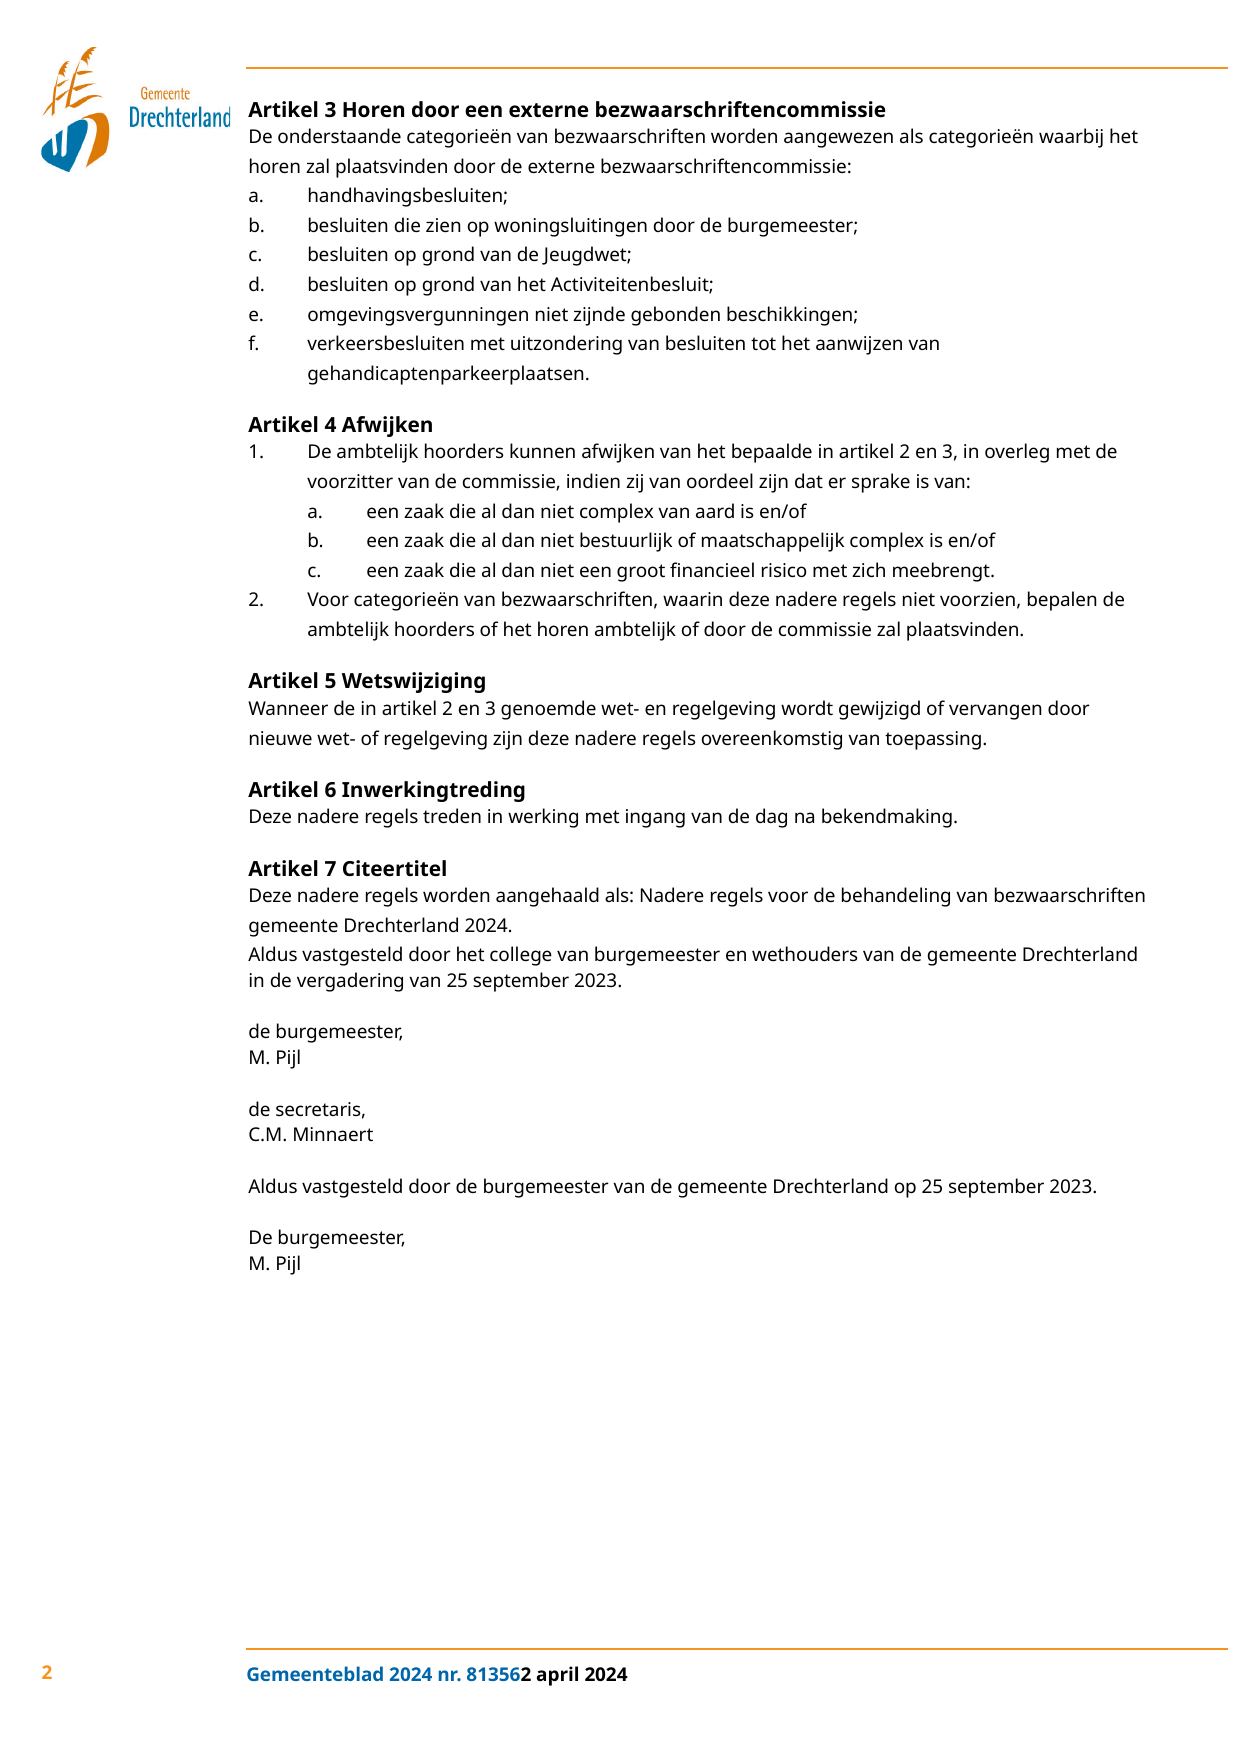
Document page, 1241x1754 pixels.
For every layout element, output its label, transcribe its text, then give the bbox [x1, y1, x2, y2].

picture [41, 47, 231, 172]
text de secretaris, [248, 1096, 1152, 1122]
list Voor categorieën van bezwaarschriften, waarin deze nadere regels niet voorzien, bepalen de ambtelijk hoorders of het horen ambtelijk of door de commissie zal plaatsvinden. [248, 587, 1152, 642]
text M. Pijl [248, 1250, 1152, 1276]
text Artikel 5 Wetswijziging [248, 667, 1152, 695]
list een zaak die al dan niet bestuurlijk of maatschappelijk complex is en/of [307, 527, 1152, 553]
picture [41, 158, 64, 172]
text Deze nadere regels treden in werking met ingang van de dag na bekendmaking. [248, 803, 1152, 829]
text C.M. Minnaert [248, 1122, 1152, 1147]
picture [226, 115, 231, 124]
list besluiten die zien op woningsluitingen door de burgemeester; [248, 212, 1152, 238]
list verkeersbesluiten met uitzondering van besluiten tot het aanwijzen van gehandicaptenparkeerplaatsen. [248, 330, 1152, 386]
list een zaak die al dan niet een groot financieel risico met zich meebrengt. [307, 557, 1152, 583]
list omgevingsvergunningen niet zijnde gebonden beschikkingen; [248, 301, 1152, 326]
text de burgemeester, [248, 1019, 1152, 1044]
list besluiten op grond van het Activiteitenbesluit; [248, 271, 1152, 297]
text Artikel 6 Inwerkingtreding [248, 775, 1152, 803]
text Deze nadere regels worden aangehaald als: Nadere regels voor de behandeling van bezwaarschriften gemeente Drechterland 2024. [248, 882, 1152, 938]
list De ambtelijk hoorders kunnen afwijken van het bepaalde in artikel 2 en 3, in overleg met de voorzitter van de commissie, indien zij van oordeel zijn dat er sprake is van: [248, 439, 1152, 494]
text M. Pijl [248, 1044, 1152, 1070]
list handhavingsbesluiten; [248, 182, 1152, 208]
text Artikel 7 Citeertitel [248, 854, 1152, 882]
text De burgemeester, [248, 1224, 1152, 1250]
text Aldus vastgesteld door de burgemeester van de gemeente Drechterland op 25 september 2023. [248, 1173, 1152, 1199]
text Aldus vastgesteld door het college van burgemeester en wethouders van de gemeente Drechterland in de vergadering van 25 september 2023. [248, 942, 1152, 993]
text Artikel 4 Afwijken [248, 410, 1152, 439]
text Wanneer de in artikel 2 en 3 genoemde wet- en regelgeving wordt gewijzigd of vervangen door nieuwe wet- of regelgeving zijn deze nadere regels overeenkomstig van toepassing. [248, 695, 1152, 750]
list besluiten op grond van de Jeugdwet; [248, 242, 1152, 267]
text De onderstaande categorieën van bezwaarschriften worden aangewezen als categorieën waarbij het horen zal plaatsvinden door de externe bezwaarschriftencommissie: [248, 123, 1152, 178]
list een zaak die al dan niet complex van aard is en/of [307, 498, 1152, 524]
text Artikel 3 Horen door een externe bezwaarschriftencommissie [248, 95, 1152, 123]
